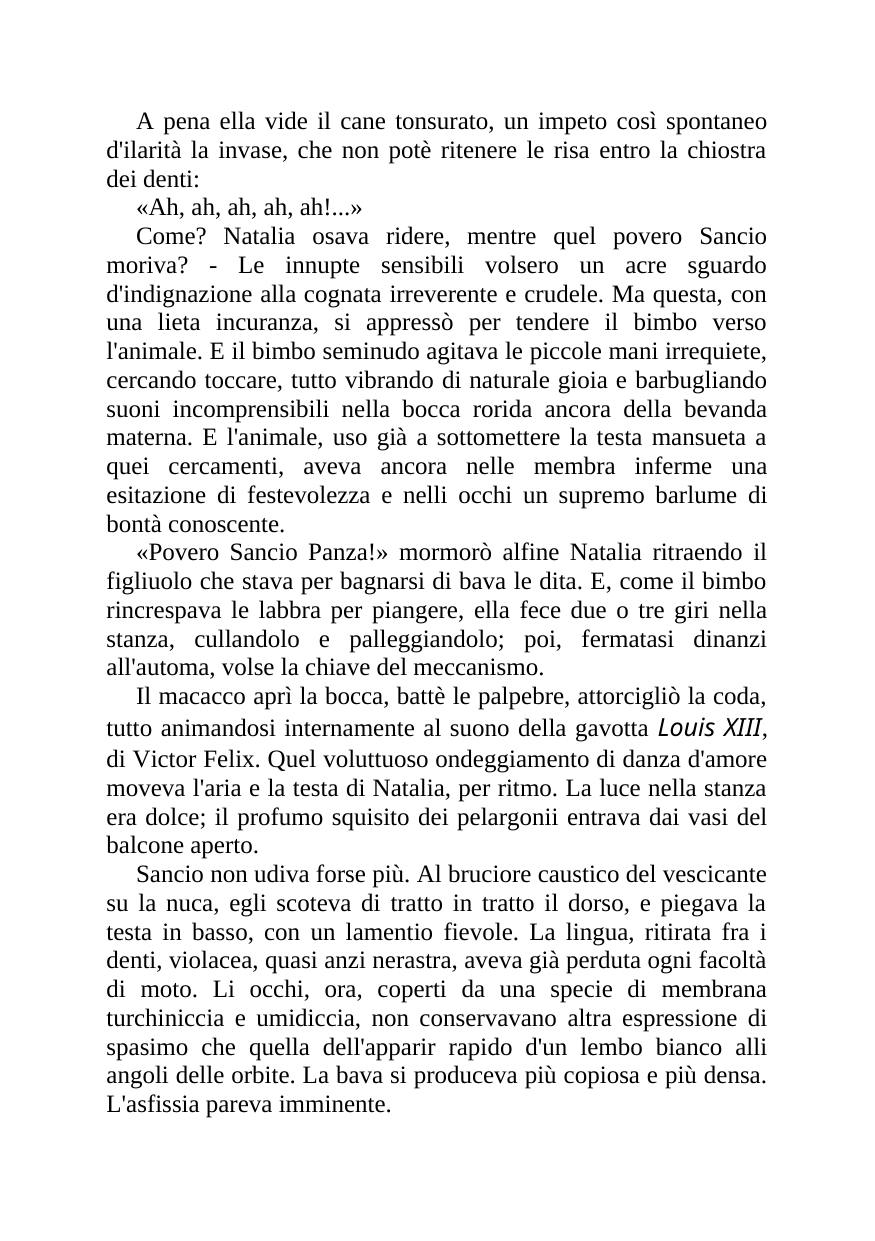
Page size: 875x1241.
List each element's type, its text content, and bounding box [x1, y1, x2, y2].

text «Povero Sancio Panza!» mormorò alfine Natalia ritraendo il figliuolo che stava per bagnarsi di bava le dita. E, come il bimbo rincrespava le labbra per piangere, ella fece due o tre giri nella stanza, cullandolo e palleggiandolo; poi, fermatasi dinanzi all'automa, volse la chiave del meccanismo. [106, 537, 768, 681]
text A pena ella vide il cane tonsurato, un impeto così spontaneo d'ilarità la invase, che non potè ritenere le risa entro la chiostra dei denti: [106, 106, 768, 192]
text Il macacco aprì la bocca, battè le palpebre, attorcigliò la coda, tutto animandosi internamente al suono della gavotta Louis XIII, di Victor Felix. Quel voluttuoso ondeggiamento di danza d'amore moveva l'aria e la testa di Natalia, per ritmo. La luce nella stanza era dolce; il profumo squisito dei pelargonii entrava dai vasi del balcone aperto. [106, 681, 768, 859]
text Come? Natalia osava ridere, mentre quel povero Sancio moriva? - Le innupte sensibili volsero un acre sguardo d'indignazione alla cognata irreverente e crudele. Ma questa, con una lieta incuranza, si appressò per tendere il bimbo verso l'animale. E il bimbo seminudo agitava le piccole mani irrequiete, cercando toccare, tutto vibrando di naturale gioia e barbugliando suoni incomprensibili nella bocca rorida ancora della bevanda materna. E l'animale, uso già a sottomettere la testa mansueta a quei cercamenti, aveva ancora nelle membra inferme una esitazione di festevolezza e nelli occhi un supremo barlume di bontà conoscente. [106, 221, 768, 537]
text «Ah, ah, ah, ah, ah!...» [106, 192, 768, 221]
text Sancio non udiva forse più. Al bruciore caustico del vescicante su la nuca, egli scoteva di tratto in tratto il dorso, e piegava la testa in basso, con un lamentio fievole. La lingua, ritirata fra i denti, violacea, quasi anzi nerastra, aveva già perduta ogni facoltà di moto. Li occhi, ora, coperti da una specie di membrana turchiniccia e umidiccia, non conservavano altra espressione di spasimo che quella dell'apparir rapido d'un lembo bianco alli angoli delle orbite. La bava si produceva più copiosa e più densa. L'asfissia pareva imminente. [106, 859, 768, 1118]
